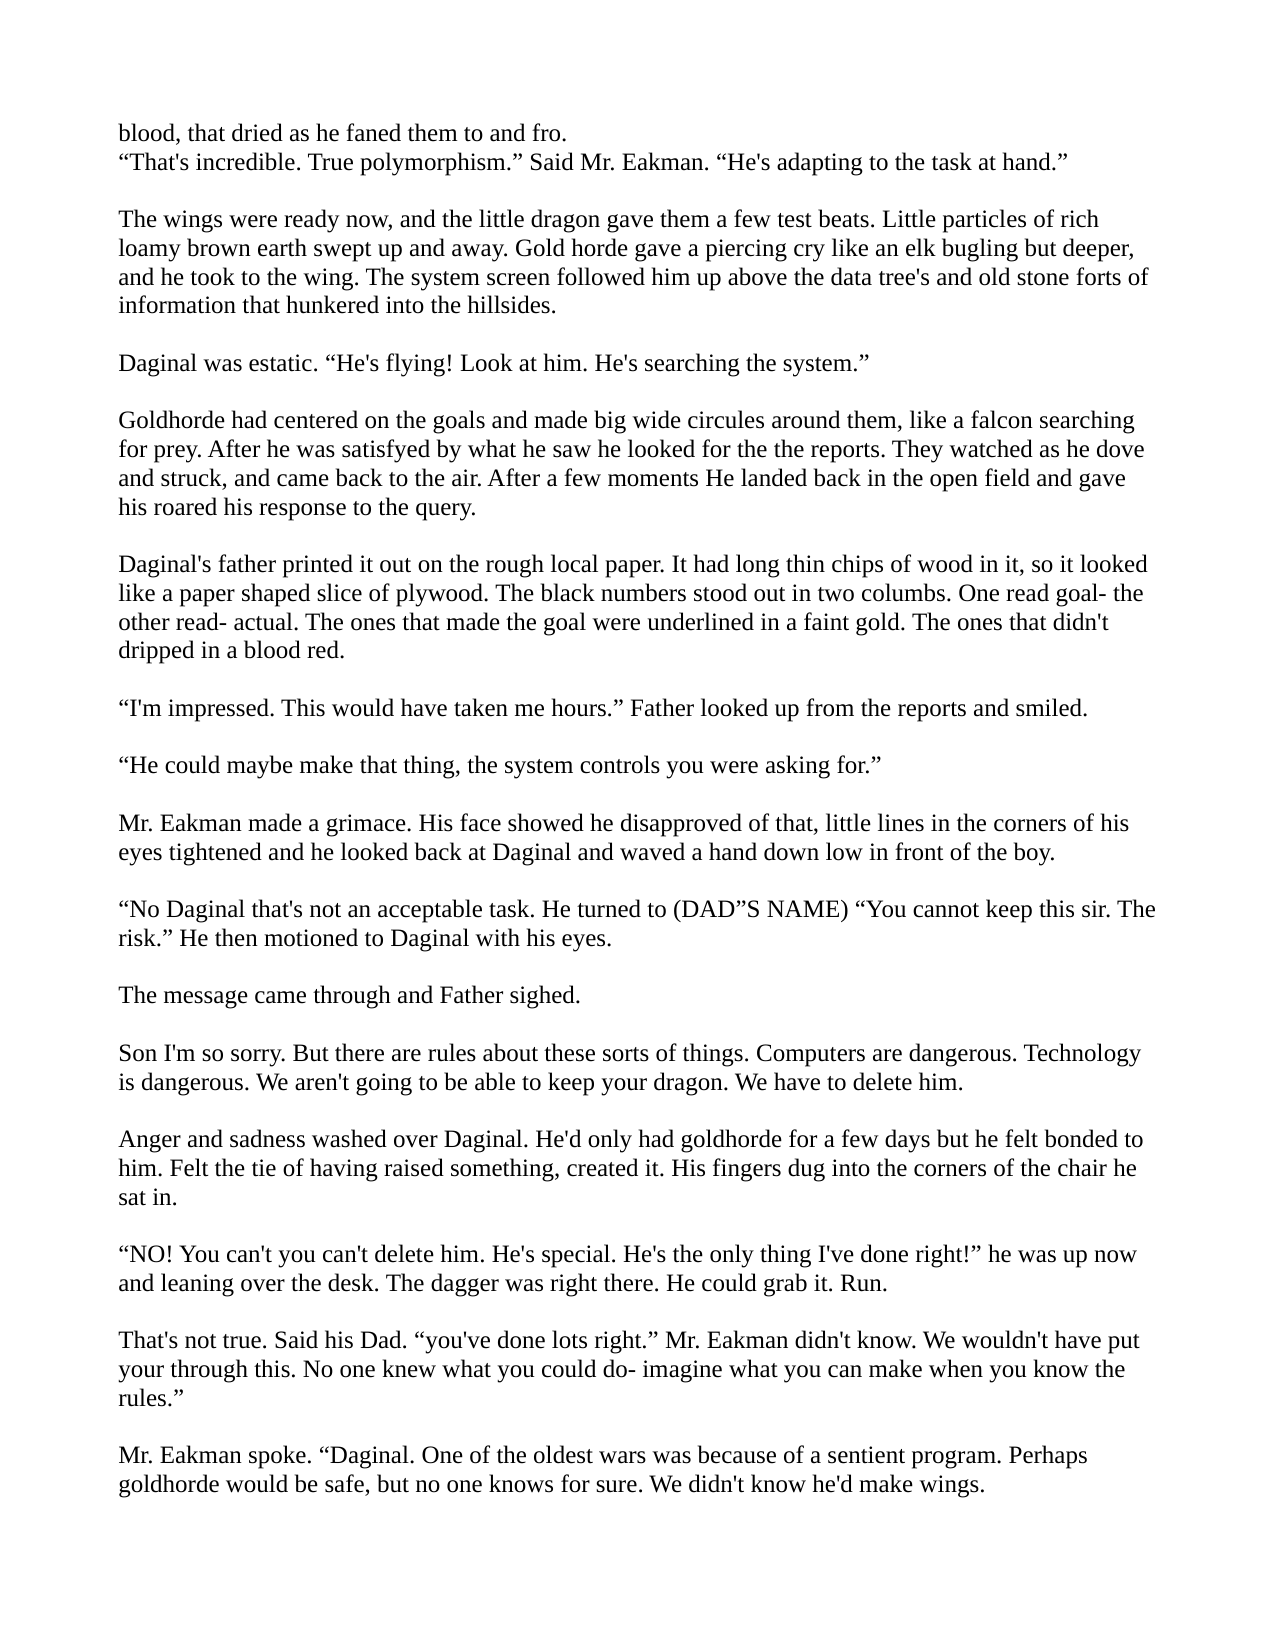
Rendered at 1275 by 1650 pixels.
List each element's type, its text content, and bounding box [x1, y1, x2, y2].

text “He could maybe make that thing, the system controls you were asking for.” Mr. Eakman made a grimace. His face showed he disapproved of that, little lines in the corners of his eyes tightened and he looked back at Daginal and waved a hand down low in front of the boy. [118, 751, 1157, 866]
text Anger and sadness washed over Daginal. He'd only had goldhorde for a few days but he felt bonded to him. Felt the tie of having raised something, created it. His fingers dug into the corners of the chair he sat in. [118, 1124, 1157, 1211]
text Daginal's father printed it out on the rough local paper. It had long thin chips of wood in it, so it looked like a paper shaped slice of plywood. The black numbers stood out in two columbs. One read goal- the other read- actual. The ones that made the goal were underlined in a faint gold. The ones that didn't dripped in a blood red. “I'm impressed. This would have taken me hours.” Father looked up from the reports and smiled. [118, 549, 1157, 751]
text “No Daginal that's not an acceptable task. He turned to (DAD”S NAME) “You cannot keep this sir. The risk.” He then motioned to Daginal with his eyes. [118, 894, 1157, 952]
text Goldhorde had centered on the goals and made big wide circules around them, like a falcon searching for prey. After he was satisfyed by what he saw he looked for the the reports. They watched as he dove and struck, and came back to the air. After a few moments He landed back in the open field and gave his roared his response to the query. [118, 406, 1157, 521]
text Daginal was estatic. “He's flying! Look at him. He's searching the system.” [118, 348, 1157, 377]
text The message came through and Father sighed. Son I'm so sorry. But there are rules about these sorts of things. Computers are dangerous. Technology is dangerous. We aren't going to be able to keep your dragon. We have to delete him. [118, 981, 1157, 1096]
text “NO! You can't you can't delete him. He's special. He's the only thing I've done right!” he was up now and leaning over the desk. The dagger was right there. He could grab it. Run. That's not true. Said his Dad. “you've done lots right.” Mr. Eakman didn't know. We wouldn't have put your through this. No one knew what you could do- imagine what you can make when you know the rules.” [118, 1239, 1157, 1412]
text blood, that dried as he faned them to and fro. “That's incredible. True polymorphism.” Said Mr. Eakman. “He's adapting to the task at hand.” The wings were ready now, and the little dragon gave them a few test beats. Little particles of rich loamy brown earth swept up and away. Gold horde gave a piercing cry like an elk bugling but deeper, and he took to the wing. The system screen followed him up above the data tree's and old stone forts of information that hunkered into the hillsides. [118, 118, 1157, 319]
text Mr. Eakman spoke. “Daginal. One of the oldest wars was because of a sentient program. Perhaps goldhorde would be safe, but no one knows for sure. We didn't know he'd make wings. [118, 1441, 1157, 1498]
